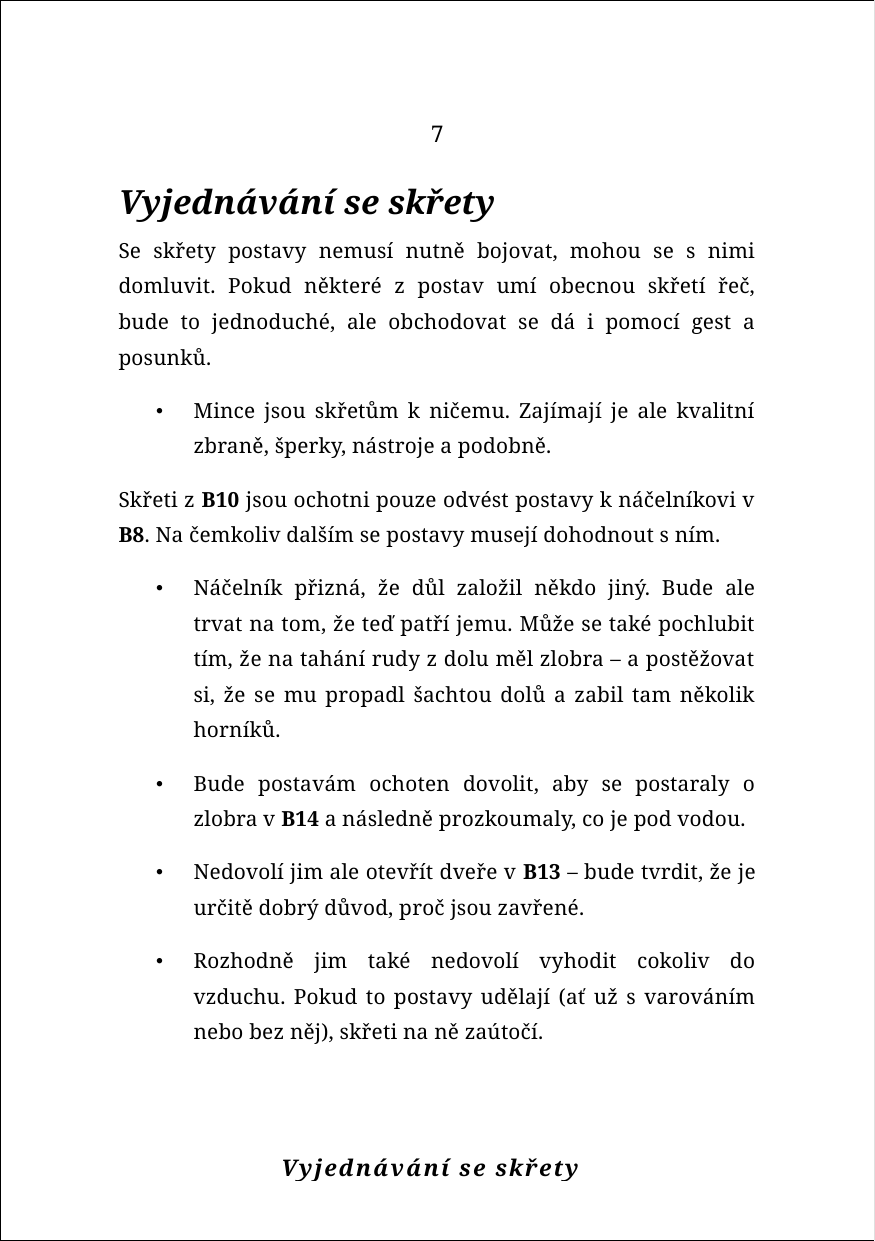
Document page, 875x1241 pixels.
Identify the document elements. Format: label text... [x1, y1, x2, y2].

list Bude postavám ochoten dovolit, aby se postaraly o zlobra v B14 a následně prozkoumaly, co je pod vodou. [156, 769, 756, 833]
list Náčelník přizná, že důl založil někdo jiný. Bude ale trvat na tom, že teď patří jemu. Může se také pochlubit tím, že na tahání rudy z dolu měl zlobra – a postěžovat si, že se mu propadl šachtou dolů a zabil tam několik horníků. [156, 573, 756, 744]
list Nedovolí jim ale otevřít dveře v B13 – bude tvrdit, že je určitě dobrý důvod, proč jsou zavřené. [156, 857, 756, 921]
subtitle Vyjednávání se skřety [118, 179, 756, 224]
text Skřeti z B10 jsou ochotni pouze odvést postavy k náčelníkovi v B8. Na čemkoliv dalším se postavy musejí dohodnout s ním. [118, 485, 756, 549]
list Mince jsou skřetům k ničemu. Zajímají je ale kvalitní zbraně, šperky, nástroje a podobně. [156, 396, 756, 460]
text Se skřety postavy nemusí nutně bojovat, mohou se s nimi domluvit. Pokud některé z postav umí obecnou skřetí řeč, bude to jednoduché, ale obchodovat se dá i pomocí gest a posunků. [118, 236, 756, 371]
list Rozhodně jim také nedovolí vyhodit cokoliv do vzduchu. Pokud to postavy udělají (ať už s varováním nebo bez něj), skřeti na ně zaútočí. [156, 946, 756, 1046]
